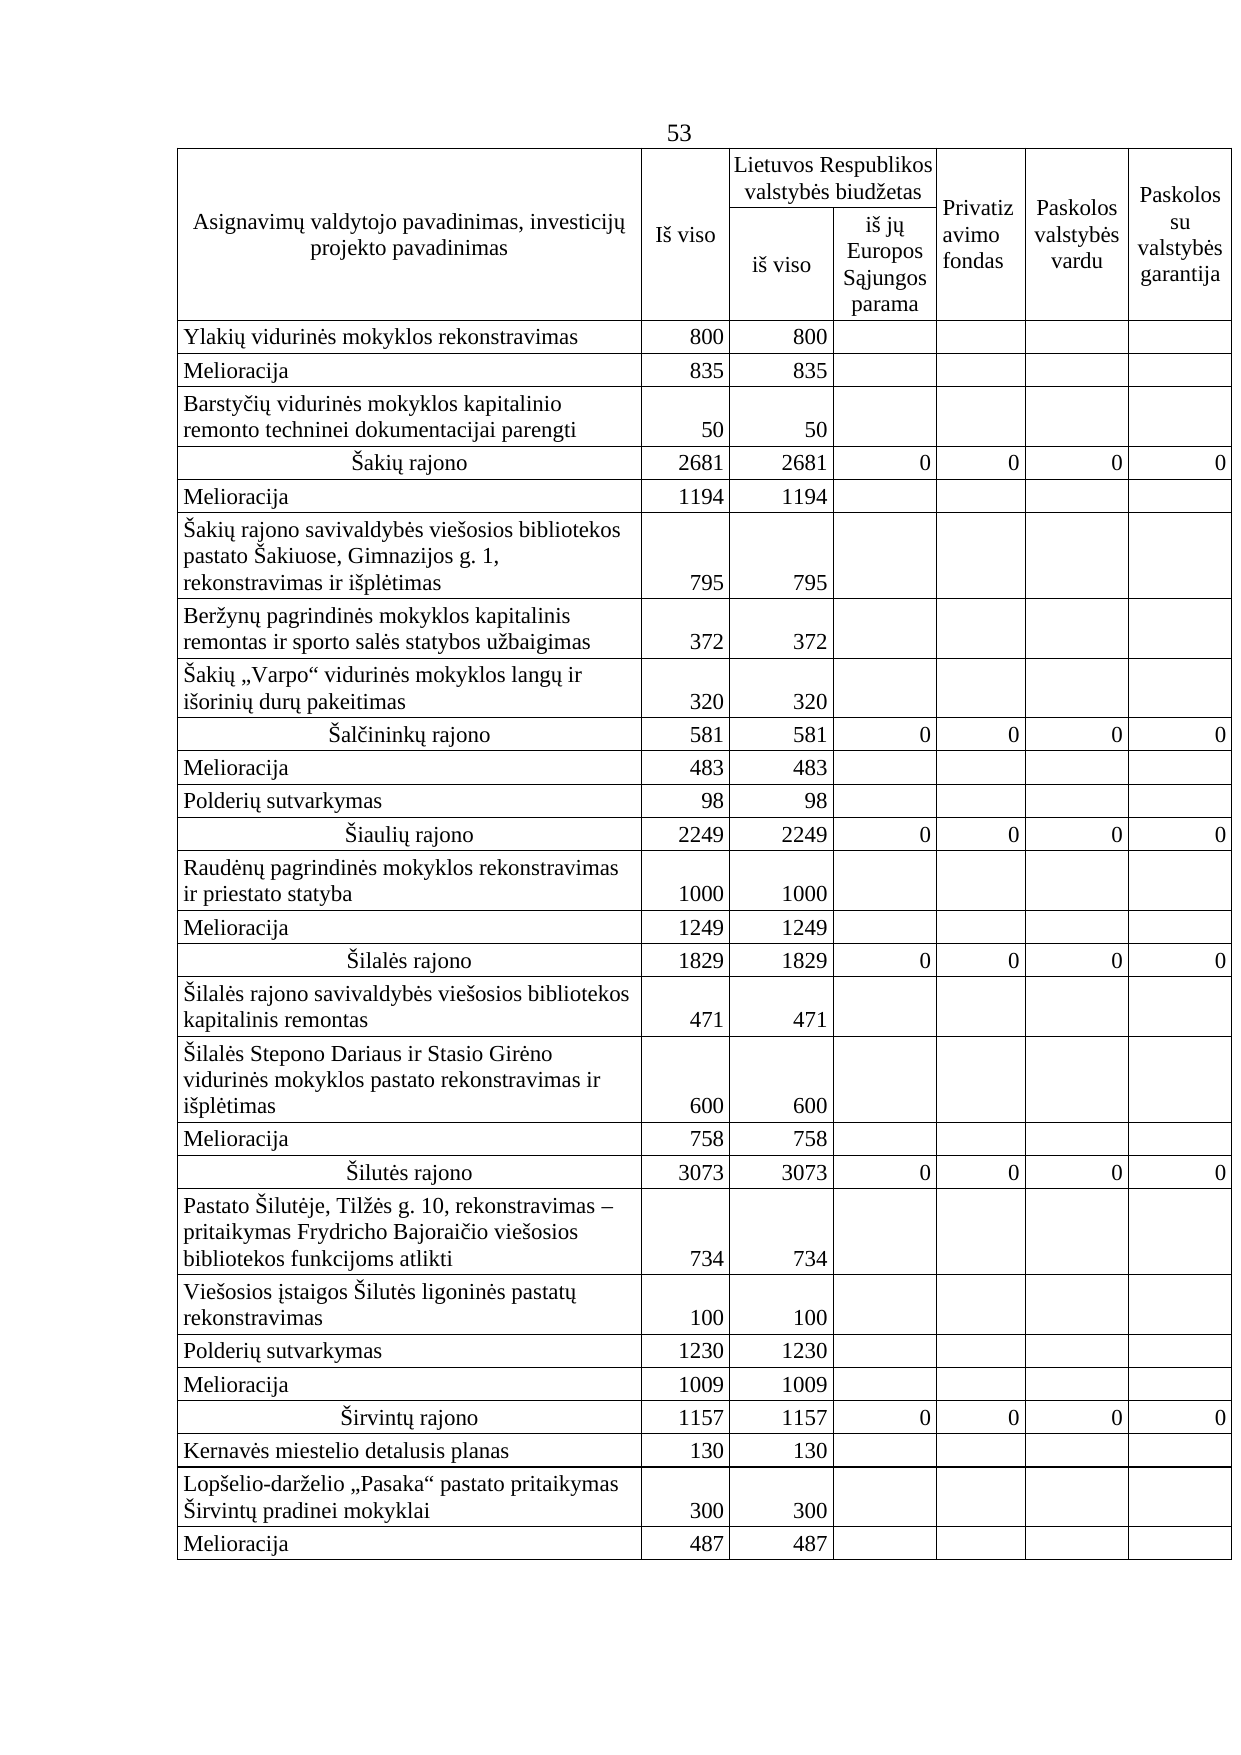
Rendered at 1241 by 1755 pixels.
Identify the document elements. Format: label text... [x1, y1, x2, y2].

table_cell [937, 851, 1025, 909]
table_cell 0 [1026, 1401, 1128, 1433]
table_cell [1026, 659, 1128, 717]
table_cell 734 [730, 1189, 833, 1274]
table_cell [834, 480, 936, 512]
table_cell [937, 785, 1025, 817]
table_header Asignavimų valdytojo pavadinimas, investicijų projekto pavadinimas [178, 149, 641, 319]
table_cell Širvintų rajono [178, 1401, 641, 1433]
table_cell 50 [642, 387, 729, 446]
table_cell [937, 977, 1025, 1036]
table_cell 1249 [730, 911, 833, 943]
table_cell 581 [642, 718, 729, 750]
table_cell [937, 1037, 1025, 1122]
table_cell [834, 1275, 936, 1333]
table_cell [1129, 1527, 1231, 1559]
table_cell Šakių „Varpo“ vidurinės mokyklos langų ir išorinių durų pakeitimas [178, 659, 641, 717]
table_cell 372 [642, 599, 729, 657]
table_header Paskolos valstybės vardu [1026, 149, 1128, 319]
table_cell [1026, 1468, 1128, 1526]
table_cell [1026, 387, 1128, 446]
table_cell [937, 1434, 1025, 1466]
table_cell [834, 321, 936, 353]
table_cell 0 [937, 447, 1025, 479]
table_cell Šilalės Stepono Dariaus ir Stasio Girėno vidurinės mokyklos pastato rekonstravimas ir išplėtimas [178, 1037, 641, 1122]
table_cell [834, 1123, 936, 1155]
table_cell [1026, 1335, 1128, 1367]
table_cell [937, 1368, 1025, 1400]
table_cell [1129, 354, 1231, 386]
table_cell 800 [642, 321, 729, 353]
table_cell Melioracija [178, 911, 641, 943]
table_cell 2681 [730, 447, 833, 479]
table_cell [1026, 480, 1128, 512]
table_cell [1129, 911, 1231, 943]
table_cell Melioracija [178, 1527, 641, 1559]
table_cell [937, 513, 1025, 598]
table_cell Polderių sutvarkymas [178, 1335, 641, 1367]
table_cell [1129, 1335, 1231, 1367]
table_cell Šilalės rajono [178, 944, 641, 976]
table_cell [1129, 1275, 1231, 1333]
table_cell 581 [730, 718, 833, 750]
table_cell [937, 387, 1025, 446]
table_cell 835 [642, 354, 729, 386]
table_cell [1026, 851, 1128, 909]
table_cell [1026, 1123, 1128, 1155]
table_cell 0 [834, 944, 936, 976]
table_cell 734 [642, 1189, 729, 1274]
table_cell Melioracija [178, 751, 641, 783]
table_cell 0 [1026, 447, 1128, 479]
table_cell 835 [730, 354, 833, 386]
table_cell [1026, 1434, 1128, 1466]
table_cell 320 [730, 659, 833, 717]
table_cell [834, 1037, 936, 1122]
table_cell 0 [937, 1401, 1025, 1433]
table_cell 487 [730, 1527, 833, 1559]
table_cell [1026, 513, 1128, 598]
table_cell 1194 [730, 480, 833, 512]
table_cell [1026, 599, 1128, 657]
table_cell [1129, 321, 1231, 353]
table_cell [1129, 785, 1231, 817]
table_cell [937, 1189, 1025, 1274]
table_cell 3073 [730, 1156, 833, 1188]
table_cell 1230 [642, 1335, 729, 1367]
table_cell 100 [730, 1275, 833, 1333]
table_cell Kernavės miestelio detalusis planas [178, 1434, 641, 1466]
table_cell [834, 785, 936, 817]
table_cell 0 [1026, 718, 1128, 750]
table_header Paskolos su valstybės garantija [1129, 149, 1231, 319]
table_cell [937, 480, 1025, 512]
table_header Iš viso [642, 149, 729, 319]
table_cell 300 [642, 1468, 729, 1526]
table_cell 483 [730, 751, 833, 783]
table_cell [834, 659, 936, 717]
table_cell 600 [642, 1037, 729, 1122]
table_cell [1026, 321, 1128, 353]
table_cell [1026, 354, 1128, 386]
table_cell 0 [1129, 818, 1231, 850]
table_cell 0 [834, 718, 936, 750]
table_cell Melioracija [178, 1123, 641, 1155]
table_cell 0 [937, 818, 1025, 850]
table_cell 0 [1129, 447, 1231, 479]
table_cell [834, 1434, 936, 1466]
table_cell 130 [730, 1434, 833, 1466]
table_cell 800 [730, 321, 833, 353]
table_cell 100 [642, 1275, 729, 1333]
table_cell 1829 [642, 944, 729, 976]
table_cell [1129, 851, 1231, 909]
table_cell 1157 [730, 1401, 833, 1433]
table_cell 2249 [730, 818, 833, 850]
table_cell 487 [642, 1527, 729, 1559]
table_cell [834, 599, 936, 657]
table_cell iš jų Europos Sąjungos parama [834, 208, 936, 319]
table_cell [834, 1368, 936, 1400]
table_cell [834, 851, 936, 909]
table_cell Šakių rajono [178, 447, 641, 479]
table_cell [834, 387, 936, 446]
table_cell [1026, 1189, 1128, 1274]
table_cell [1129, 513, 1231, 598]
table_cell Šilutės rajono [178, 1156, 641, 1188]
table_cell [1129, 659, 1231, 717]
table_cell 1194 [642, 480, 729, 512]
table_header Lietuvos Respublikos valstybės biudžetas [730, 149, 936, 207]
table_cell 0 [937, 944, 1025, 976]
table_cell 1249 [642, 911, 729, 943]
table_cell [1026, 785, 1128, 817]
table_cell [1026, 1275, 1128, 1333]
table_cell [937, 1335, 1025, 1367]
table_cell [834, 1468, 936, 1526]
table_cell [1129, 599, 1231, 657]
table_cell 471 [642, 977, 729, 1036]
table_cell [834, 1527, 936, 1559]
table_cell [1129, 480, 1231, 512]
table_cell [1026, 1527, 1128, 1559]
table_cell [834, 1335, 936, 1367]
table_cell [937, 321, 1025, 353]
table_cell 0 [1026, 818, 1128, 850]
table_cell [937, 911, 1025, 943]
table_cell 3073 [642, 1156, 729, 1188]
table_cell 0 [1129, 718, 1231, 750]
table_cell Melioracija [178, 1368, 641, 1400]
table_cell 795 [730, 513, 833, 598]
table_cell [937, 354, 1025, 386]
table_cell [937, 751, 1025, 783]
table_cell [834, 513, 936, 598]
table_cell Šiaulių rajono [178, 818, 641, 850]
table_cell Barstyčių vidurinės mokyklos kapitalinio remonto techninei dokumentacijai parengti [178, 387, 641, 446]
table_cell [834, 911, 936, 943]
table_cell 0 [1129, 944, 1231, 976]
table_cell [1026, 911, 1128, 943]
table_cell [1129, 1037, 1231, 1122]
table_cell [1129, 387, 1231, 446]
table_cell Beržynų pagrindinės mokyklos kapitalinis remontas ir sporto salės statybos užbaigimas [178, 599, 641, 657]
table_cell Polderių sutvarkymas [178, 785, 641, 817]
table_cell 300 [730, 1468, 833, 1526]
table_cell Lopšelio-darželio „Pasaka“ pastato pritaikymas Širvintų pradinei mokyklai [178, 1468, 641, 1526]
table_cell Viešosios įstaigos Šilutės ligoninės pastatų rekonstravimas [178, 1275, 641, 1333]
table_cell 0 [1026, 944, 1128, 976]
table_cell 320 [642, 659, 729, 717]
table_cell 600 [730, 1037, 833, 1122]
table_cell 2249 [642, 818, 729, 850]
table_cell [1129, 1468, 1231, 1526]
table_cell [937, 659, 1025, 717]
table_cell 1000 [730, 851, 833, 909]
table_cell [834, 977, 936, 1036]
table_cell [1129, 1123, 1231, 1155]
table_cell 471 [730, 977, 833, 1036]
table_cell 758 [642, 1123, 729, 1155]
table_cell 1157 [642, 1401, 729, 1433]
table_cell Melioracija [178, 480, 641, 512]
table_cell [1129, 751, 1231, 783]
table_cell 130 [642, 1434, 729, 1466]
table_cell 50 [730, 387, 833, 446]
table_cell 1230 [730, 1335, 833, 1367]
table_cell 0 [1026, 1156, 1128, 1188]
table_cell [1129, 1368, 1231, 1400]
table_cell 0 [937, 718, 1025, 750]
table_cell Raudėnų pagrindinės mokyklos rekonstravimas ir priestato statyba [178, 851, 641, 909]
table_cell [1026, 1368, 1128, 1400]
table_cell 98 [730, 785, 833, 817]
table_cell 795 [642, 513, 729, 598]
table_cell 2681 [642, 447, 729, 479]
table_cell [937, 1527, 1025, 1559]
table_cell [937, 1123, 1025, 1155]
table_cell Šilalės rajono savivaldybės viešosios bibliotekos kapitalinis remontas [178, 977, 641, 1036]
table_cell 0 [834, 447, 936, 479]
table_header Privatizavimo fondas [937, 149, 1025, 319]
table_cell 98 [642, 785, 729, 817]
table_cell 1829 [730, 944, 833, 976]
table_cell 0 [834, 1401, 936, 1433]
table_cell [1129, 977, 1231, 1036]
table_cell Ylakių vidurinės mokyklos rekonstravimas [178, 321, 641, 353]
table_cell [1026, 1037, 1128, 1122]
table_cell [1129, 1189, 1231, 1274]
table_cell Melioracija [178, 354, 641, 386]
table_cell [937, 599, 1025, 657]
table_cell Šalčininkų rajono [178, 718, 641, 750]
table_cell [937, 1275, 1025, 1333]
table_cell 372 [730, 599, 833, 657]
table_cell [834, 1189, 936, 1274]
table_cell 758 [730, 1123, 833, 1155]
table_cell 1000 [642, 851, 729, 909]
table_cell 0 [1129, 1156, 1231, 1188]
table_cell [834, 751, 936, 783]
table_cell 0 [834, 818, 936, 850]
table_cell [1026, 751, 1128, 783]
table_cell 0 [937, 1156, 1025, 1188]
table_cell 483 [642, 751, 729, 783]
table_cell [834, 354, 936, 386]
table_cell Pastato Šilutėje, Tilžės g. 10, rekonstravimas – pritaikymas Frydricho Bajoraičio viešosios bibliotekos funkcijoms atlikti [178, 1189, 641, 1274]
table_cell 0 [1129, 1401, 1231, 1433]
table_cell 0 [834, 1156, 936, 1188]
table_cell [1026, 977, 1128, 1036]
table_cell 1009 [642, 1368, 729, 1400]
table_cell Šakių rajono savivaldybės viešosios bibliotekos pastato Šakiuose, Gimnazijos g. 1, rekonstravimas ir išplėtimas [178, 513, 641, 598]
table_cell 1009 [730, 1368, 833, 1400]
table_cell [1129, 1434, 1231, 1466]
table_cell iš viso [730, 208, 833, 319]
table_cell [937, 1468, 1025, 1526]
